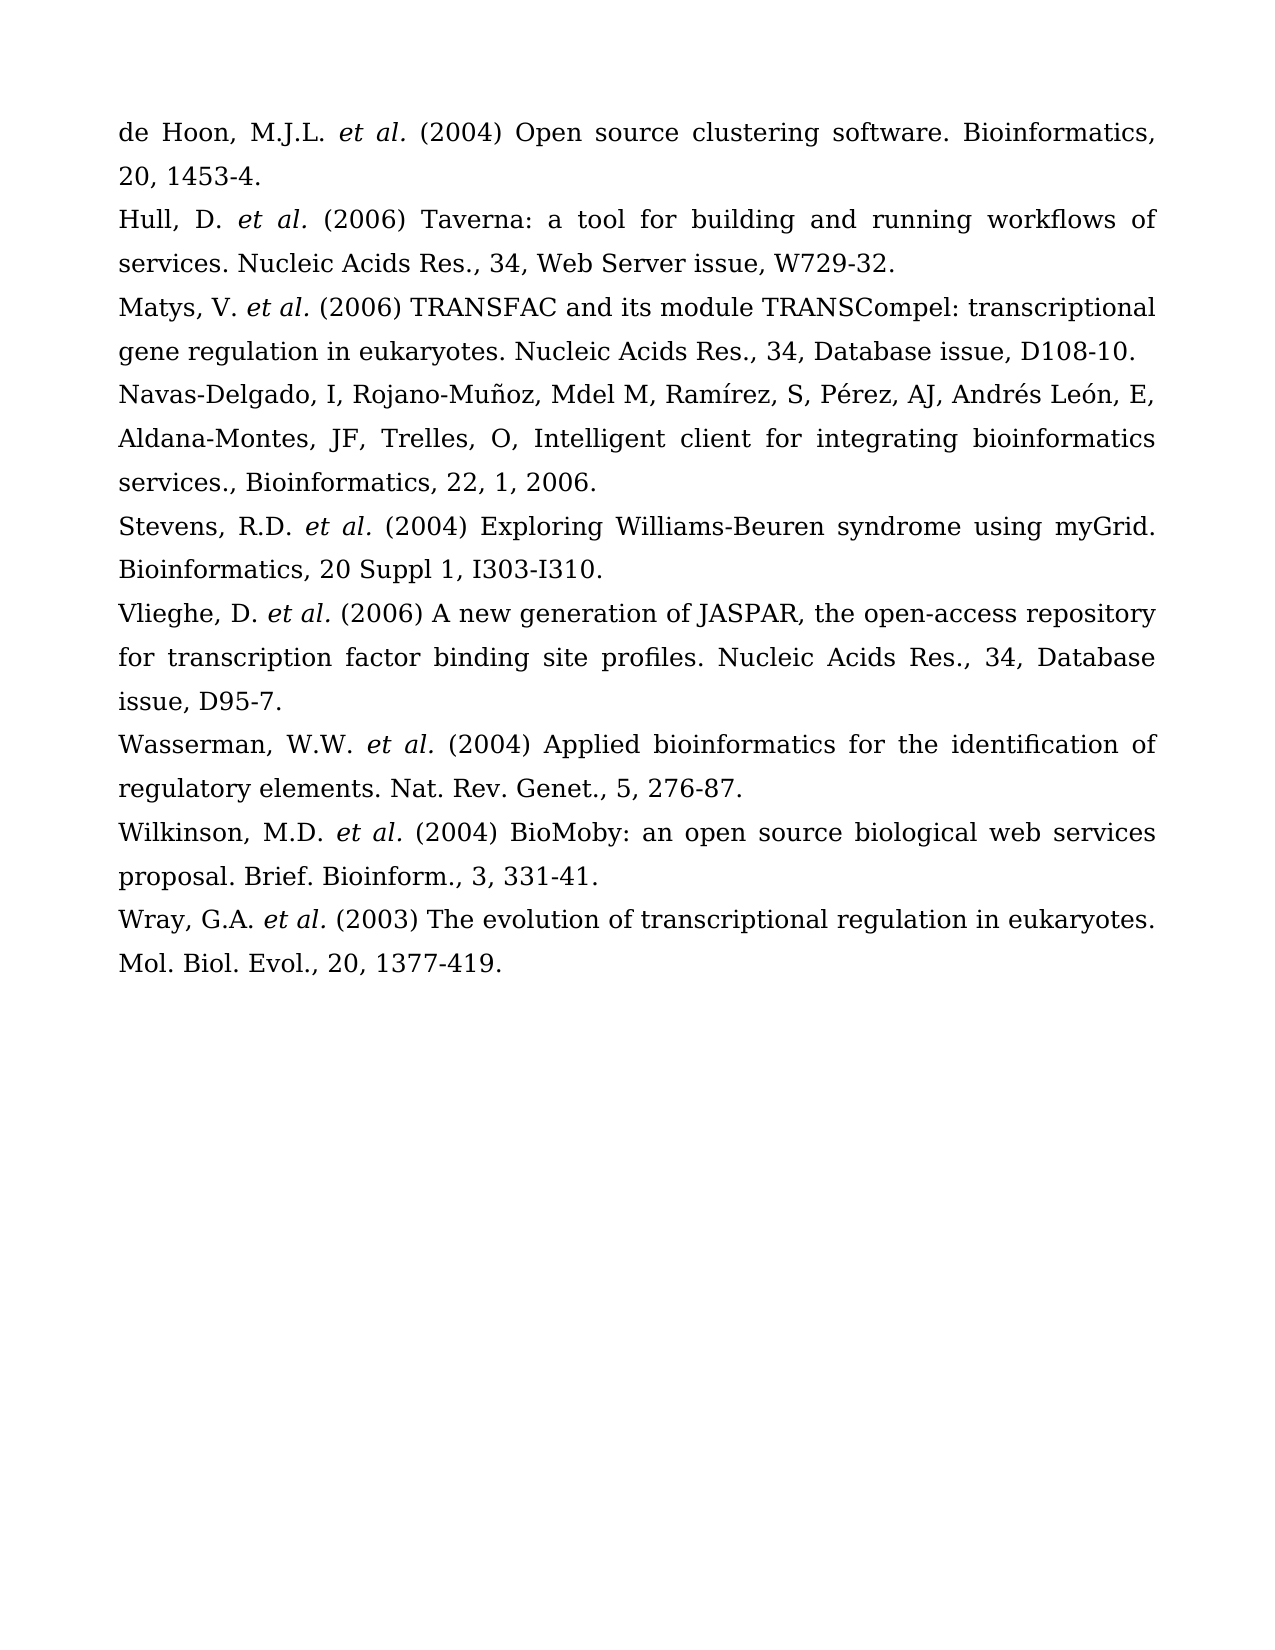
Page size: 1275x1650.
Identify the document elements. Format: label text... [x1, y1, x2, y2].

text Stevens, R.D. et al. (2004) Exploring Williams-Beuren syndrome using myGrid. Bioinformatics, 20 Suppl 1, I303-I310. [118, 512, 1157, 585]
text de Hoon, M.J.L. et al. (2004) Open source clustering software. Bioinformatics, 20, 1453-4. [118, 118, 1157, 191]
text Wasserman, W.W. et al. (2004) Applied bioinformatics for the identification of regulatory elements. Nat. Rev. Genet., 5, 276-87. [118, 731, 1157, 803]
text Wilkinson, M.D. et al. (2004) BioMoby: an open source biological web services proposal. Brief. Bioinform., 3, 331-41. [118, 818, 1157, 891]
text Hull, D. et al. (2006) Taverna: a tool for building and running workflows of services. Nucleic Acids Res., 34, Web Server issue, W729-32. [118, 206, 1157, 278]
text Matys, V. et al. (2006) TRANSFAC and its module TRANSCompel: transcriptional gene regulation in eukaryotes. Nucleic Acids Res., 34, Database issue, D108-10. [118, 293, 1157, 366]
text Navas-Delgado, I, Rojano-Muñoz, Mdel M, Ramírez, S, Pérez, AJ, Andrés León, E, Aldana-Montes, JF, Trelles, O, Intelligent client for integrating bioinformatics services., Bioinformatics, 22, 1, 2006. [118, 381, 1157, 497]
text Wray, G.A. et al. (2003) The evolution of transcriptional regulation in eukaryotes. Mol. Biol. Evol., 20, 1377-419. [118, 906, 1157, 978]
text Vlieghe, D. et al. (2006) A new generation of JASPAR, the open-access repository for transcription factor binding site profiles. Nucleic Acids Res., 34, Database issue, D95-7. [118, 599, 1157, 716]
